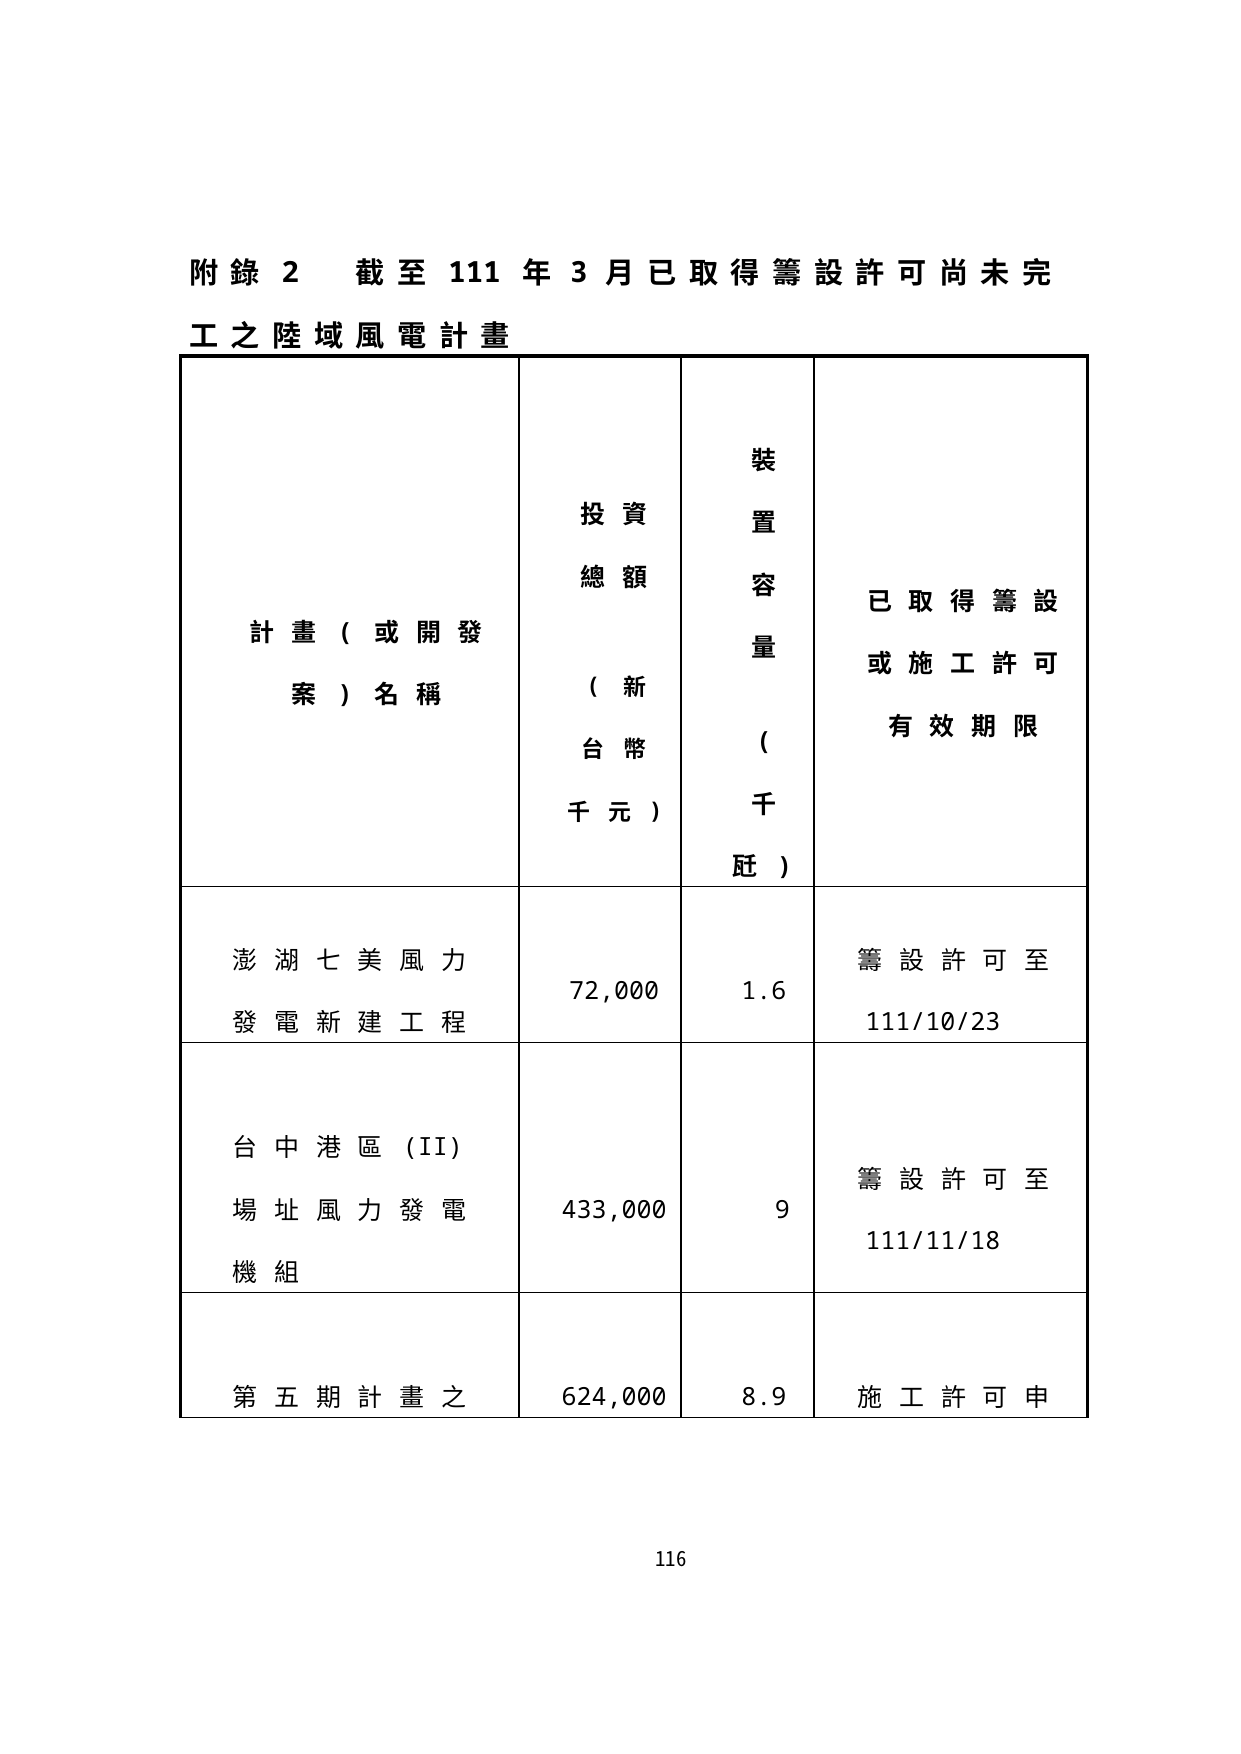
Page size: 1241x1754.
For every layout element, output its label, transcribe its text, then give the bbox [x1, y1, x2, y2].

table_cell 澎湖七美風力發電新建工程 [182, 887, 518, 1042]
table_cell 9 [682, 1043, 813, 1292]
table_header 投資總額 (新台幣千元) [520, 358, 680, 886]
table_header 已取得籌設或施工許可有效期限 [815, 358, 1086, 886]
table_cell 624,000 [520, 1293, 680, 1417]
table_cell 第五期計畫之 [182, 1293, 518, 1417]
table_cell 72,000 [520, 887, 680, 1042]
table_cell 1.6 [682, 887, 813, 1042]
table_cell 台中港區(II)場址風力發電機組 [182, 1043, 518, 1292]
table_cell 8.9 [682, 1293, 813, 1417]
table_cell 籌設許可至111/11/18 [815, 1043, 1086, 1292]
table_cell 籌設許可至111/10/23 [815, 887, 1086, 1042]
text 附錄2 截至111年3月已取得籌設許可尚未完工之陸域風電計畫 [183, 229, 1058, 354]
table_header 計畫(或開發案)名稱 [182, 358, 518, 886]
table_header 裝置容量 (千瓩) [682, 358, 813, 886]
table_cell 433,000 [520, 1043, 680, 1292]
table_cell 施工許可申 [815, 1293, 1086, 1417]
